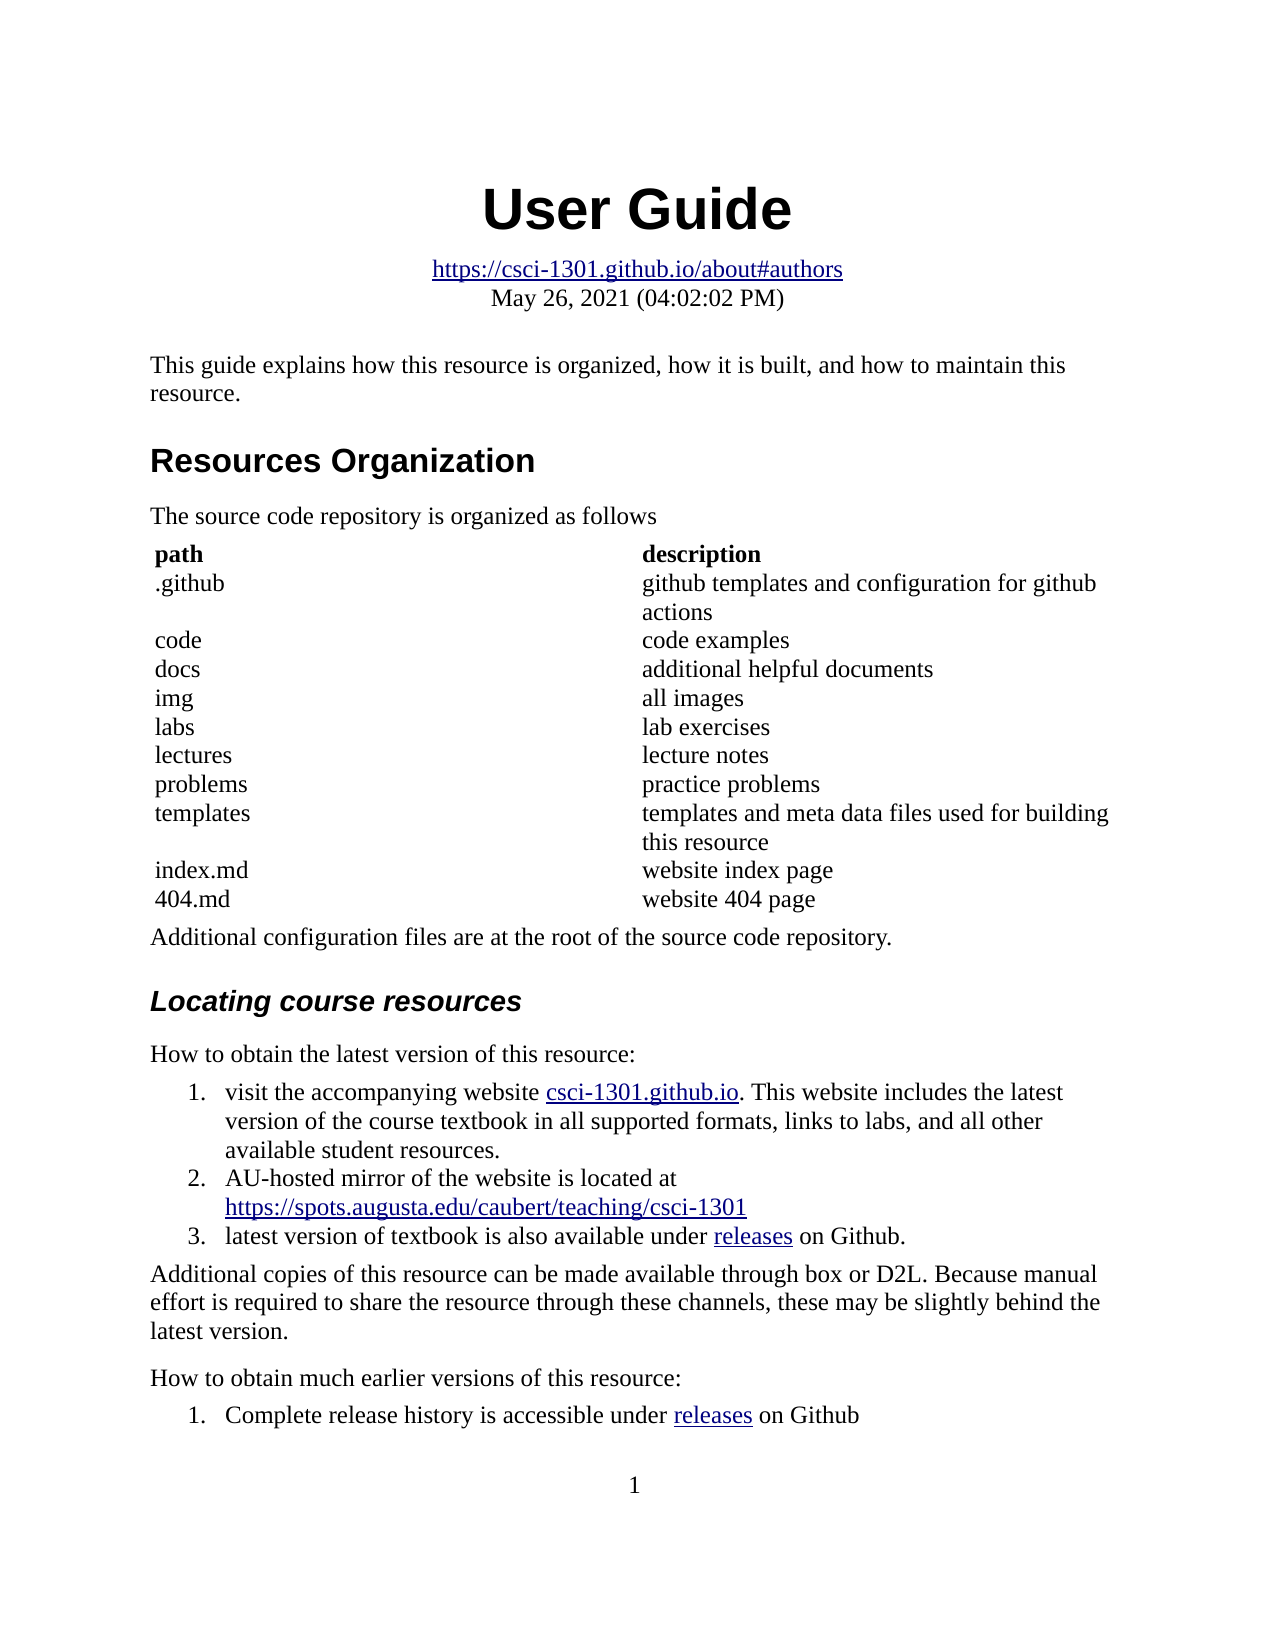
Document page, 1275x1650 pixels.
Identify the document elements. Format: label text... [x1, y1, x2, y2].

table_cell website 404 page [638, 884, 1125, 913]
table_cell code examples [638, 625, 1125, 654]
list latest version of textbook is also available under releases on Github. [187, 1221, 1125, 1250]
table_cell .github [150, 568, 637, 625]
table_cell code [150, 625, 637, 654]
table_cell templates [150, 798, 637, 855]
text Additional copies of this resource can be made available through box or D2L. Because manual effort is required to share the resource through these channels, these may be slightly behind the latest version. [150, 1259, 1125, 1345]
subtitle Resources Organization [150, 441, 1125, 480]
table_cell additional helpful documents [638, 654, 1125, 683]
list visit the accompanying website csci-1301.github.io. This website includes the latest version of the course textbook in all supported formats, links to labs, and all other available student resources. [187, 1077, 1125, 1163]
table_cell lecture notes [638, 740, 1125, 769]
table_cell lectures [150, 740, 637, 769]
table_cell 404.md [150, 884, 637, 913]
text The source code repository is organized as follows [150, 501, 1125, 530]
list AU-hosted mirror of the website is located at https://spots.augusta.edu/caubert/teaching/csci-1301 [187, 1163, 1125, 1221]
table_cell all images [638, 683, 1125, 712]
subtitle Locating course resources [150, 984, 1125, 1018]
text May 26, 2021 (04:02:02 PM) [150, 283, 1125, 312]
table_cell docs [150, 654, 637, 683]
table_cell problems [150, 769, 637, 798]
table_header description [638, 539, 1125, 568]
table_cell github templates and configuration for github actions [638, 568, 1125, 625]
table_cell labs [150, 712, 637, 740]
table_cell website index page [638, 855, 1125, 884]
table_header path [150, 539, 637, 568]
table_cell img [150, 683, 637, 712]
table_cell lab exercises [638, 712, 1125, 740]
table_cell index.md [150, 855, 637, 884]
text Additional configuration files are at the root of the source code repository. [150, 922, 1125, 951]
text How to obtain the latest version of this resource: [150, 1039, 1125, 1068]
list Complete release history is accessible under releases on Github [187, 1401, 1125, 1429]
text How to obtain much earlier versions of this resource: [150, 1363, 1125, 1392]
title User Guide [150, 175, 1125, 242]
text https://csci-1301.github.io/about#authors [150, 254, 1125, 283]
text This guide explains how this resource is organized, how it is built, and how to maintain this resource. [150, 350, 1125, 407]
table_cell templates and meta data files used for building this resource [638, 798, 1125, 855]
table_cell practice problems [638, 769, 1125, 798]
